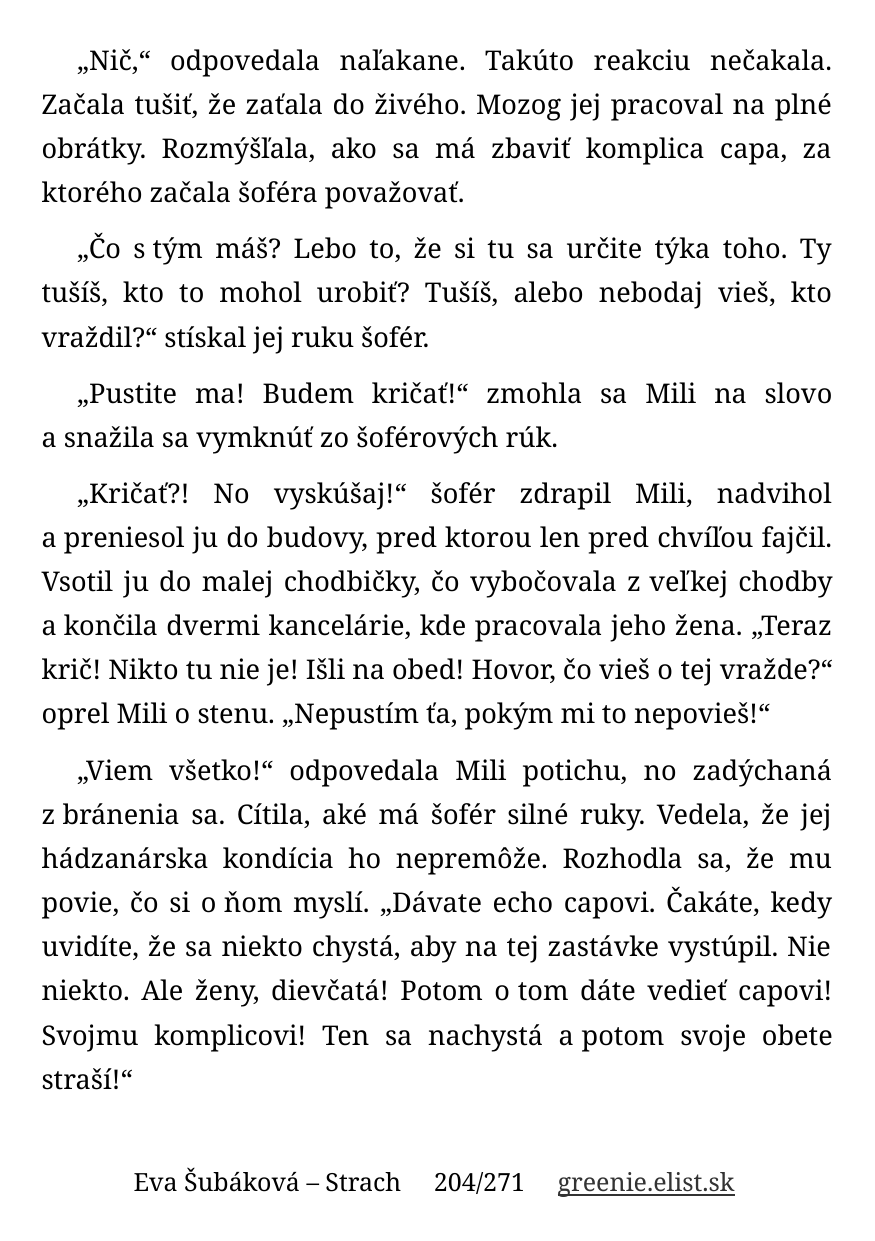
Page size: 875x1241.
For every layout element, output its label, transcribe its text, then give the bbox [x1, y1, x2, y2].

text „Viem všetko!“ odpovedala Mili potichu, no zadýchaná z bránenia sa. Cítila, aké má šofér silné ruky. Vedela, že jej hádzanárska kondícia ho nepremôže. Rozhodla sa, že mu povie, čo si o ňom myslí. „Dávate echo capovi. Čakáte, kedy uvidíte, že sa niekto chystá, aby na tej zastávke vystúpil. Nie niekto. Ale ženy, dievčatá! Potom o tom dáte vedieť capovi! Svojmu komplicovi! Ten sa nachystá a potom svoje obete straší!“ [41, 751, 833, 1097]
text „Čo s tým máš? Lebo to, že si tu sa určite týka toho. Ty tušíš, kto to mohol urobiť? Tušíš, alebo nebodaj vieš, kto vraždil?“ stískal jej ruku šofér. [41, 230, 833, 355]
text „Kričať?! No vyskúšaj!“ šofér zdrapil Mili, nadvihol a preniesol ju do budovy, pred ktorou len pred chvíľou fajčil. Vsotil ju do malej chodbičky, čo vybočovala z veľkej chodby a končila dvermi kancelárie, kde pracovala jeho žena. „Teraz krič! Nikto tu nie je! Išli na obed! Hovor, čo vieš o tej vražde?“ oprel Mili o stenu. „Nepustím ťa, pokým mi to nepovieš!“ [41, 474, 833, 732]
text „Pustite ma! Budem kričať!“ zmohla sa Mili na slovo a snažila sa vymknúť zo šoférových rúk. [41, 374, 833, 455]
text „Nič,“ odpovedala naľakane. Takúto reakciu nečakala. Začala tušiť, že zaťala do živého. Mozog jej pracoval na plné obrátky. Rozmýšľala, ako sa má zbaviť komplica capa, za ktorého začala šoféra považovať. [41, 41, 833, 211]
